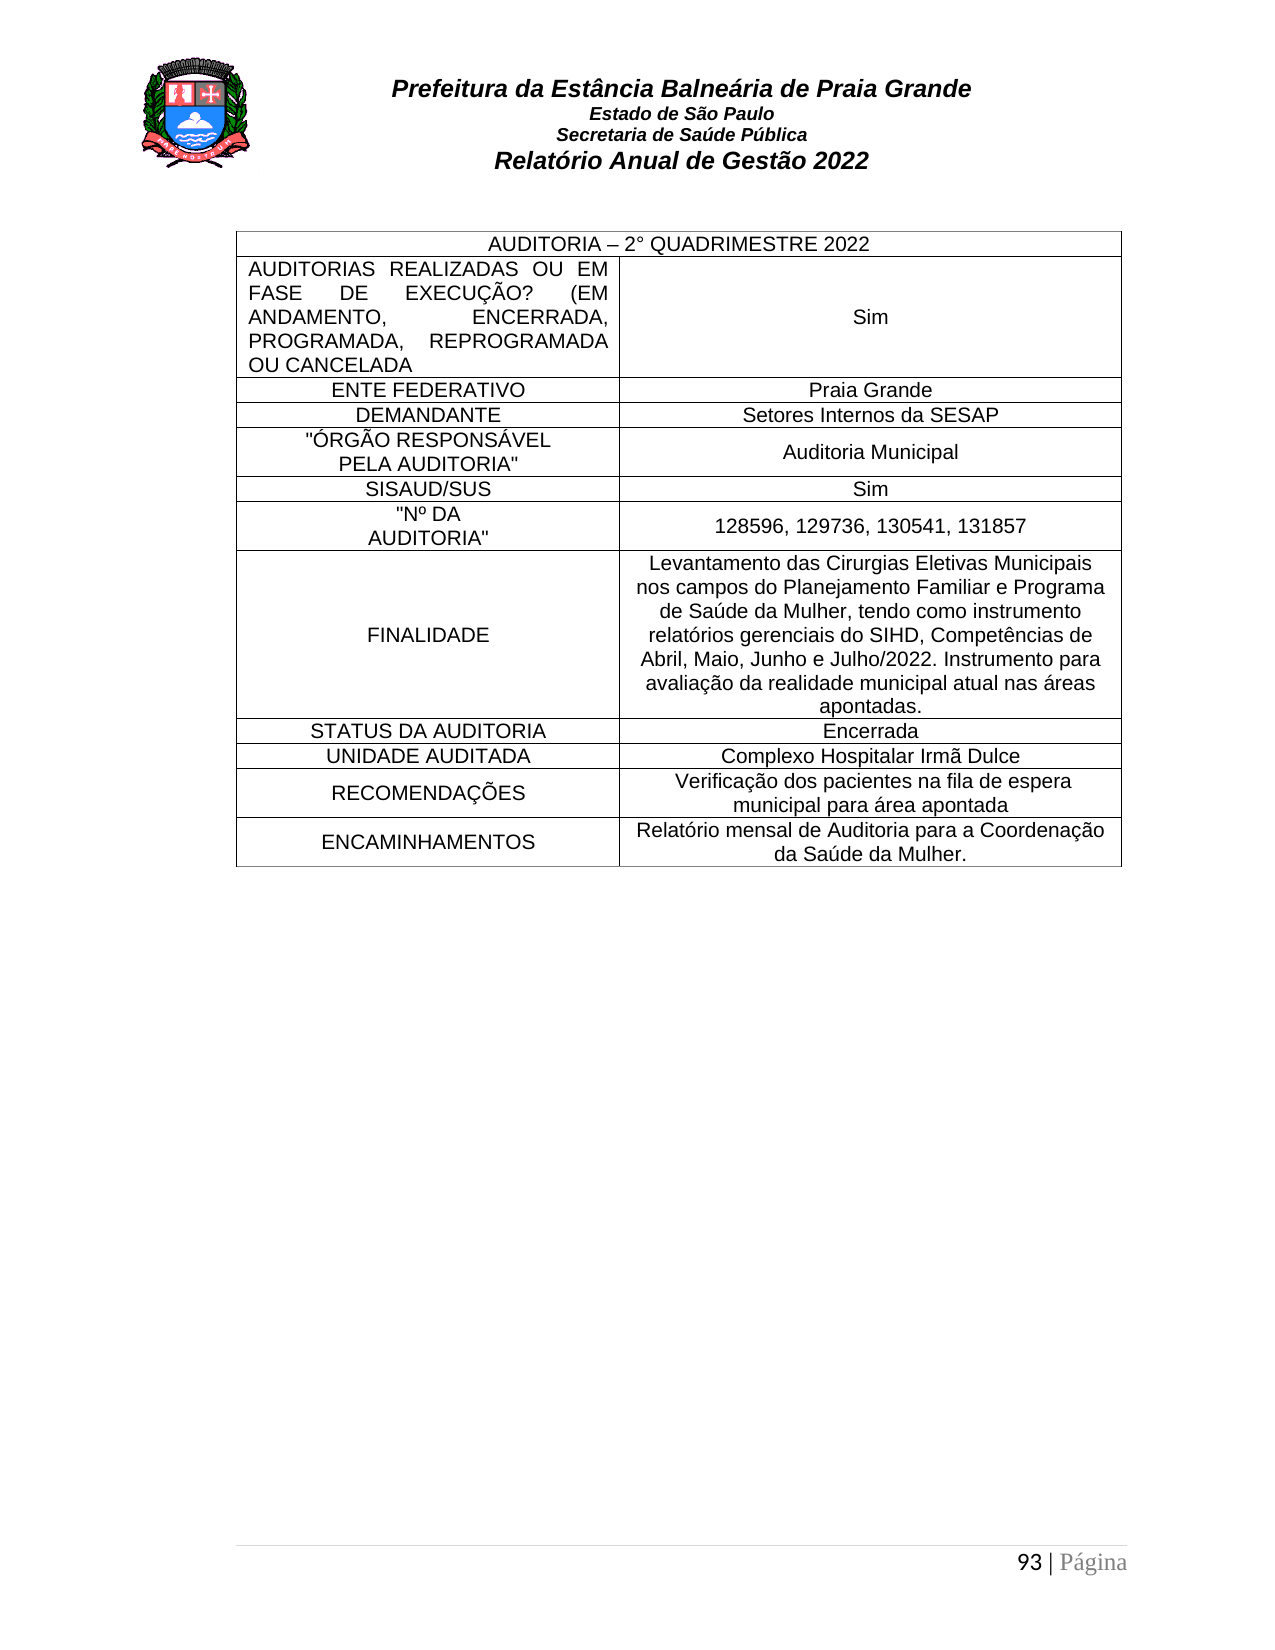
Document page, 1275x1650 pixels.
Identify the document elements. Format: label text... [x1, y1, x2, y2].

table_cell UNIDADE AUDITADA [237, 744, 619, 768]
table_cell SISAUD/SUS [237, 477, 619, 501]
table_cell Encerrada [620, 719, 1121, 743]
table_cell Auditoria Municipal [620, 428, 1121, 476]
table_cell Setores Internos da SESAP [620, 403, 1121, 427]
table_cell ENTE FEDERATIVO [237, 378, 619, 402]
table_cell Complexo Hospitalar Irmã Dulce [620, 744, 1121, 768]
table_cell Verificação dos pacientes na fila de espera municipal para área apontada [620, 769, 1121, 817]
table_cell AUDITORIAS REALIZADAS OU EM FASE DE EXECUÇÃO? (EM ANDAMENTO, ENCERRADA, PROGRAMADA, REPROGRAMADA OU CANCELADA [237, 257, 619, 377]
table_cell FINALIDADE [237, 551, 619, 718]
table_cell Sim [620, 257, 1121, 377]
picture [132, 55, 259, 172]
table_cell "Nº DA AUDITORIA" [237, 502, 619, 549]
table_cell ENCAMINHAMENTOS [237, 818, 619, 866]
table_cell DEMANDANTE [237, 403, 619, 427]
table_cell "ÓRGÃO RESPONSÁVEL PELA AUDITORIA" [237, 428, 619, 476]
table_cell Sim [620, 477, 1121, 501]
table_header AUDITORIA – 2° QUADRIMESTRE 2022 [237, 232, 1121, 256]
table_cell Relatório mensal de Auditoria para a Coordenação da Saúde da Mulher. [620, 818, 1121, 866]
table_cell STATUS DA AUDITORIA [237, 719, 619, 743]
table_cell Praia Grande [620, 378, 1121, 402]
table_cell RECOMENDAÇÕES [237, 769, 619, 817]
table_cell Levantamento das Cirurgias Eletivas Municipais nos campos do Planejamento Familiar e Programa de Saúde da Mulher, tendo como instrumento relatórios gerenciais do SIHD, Competências de Abril, Maio, Junho e Julho/2022. Instrumento para avaliação da realidade municipal atual nas áreas apontadas. [620, 551, 1121, 718]
table_cell 128596, 129736, 130541, 131857 [620, 502, 1121, 549]
